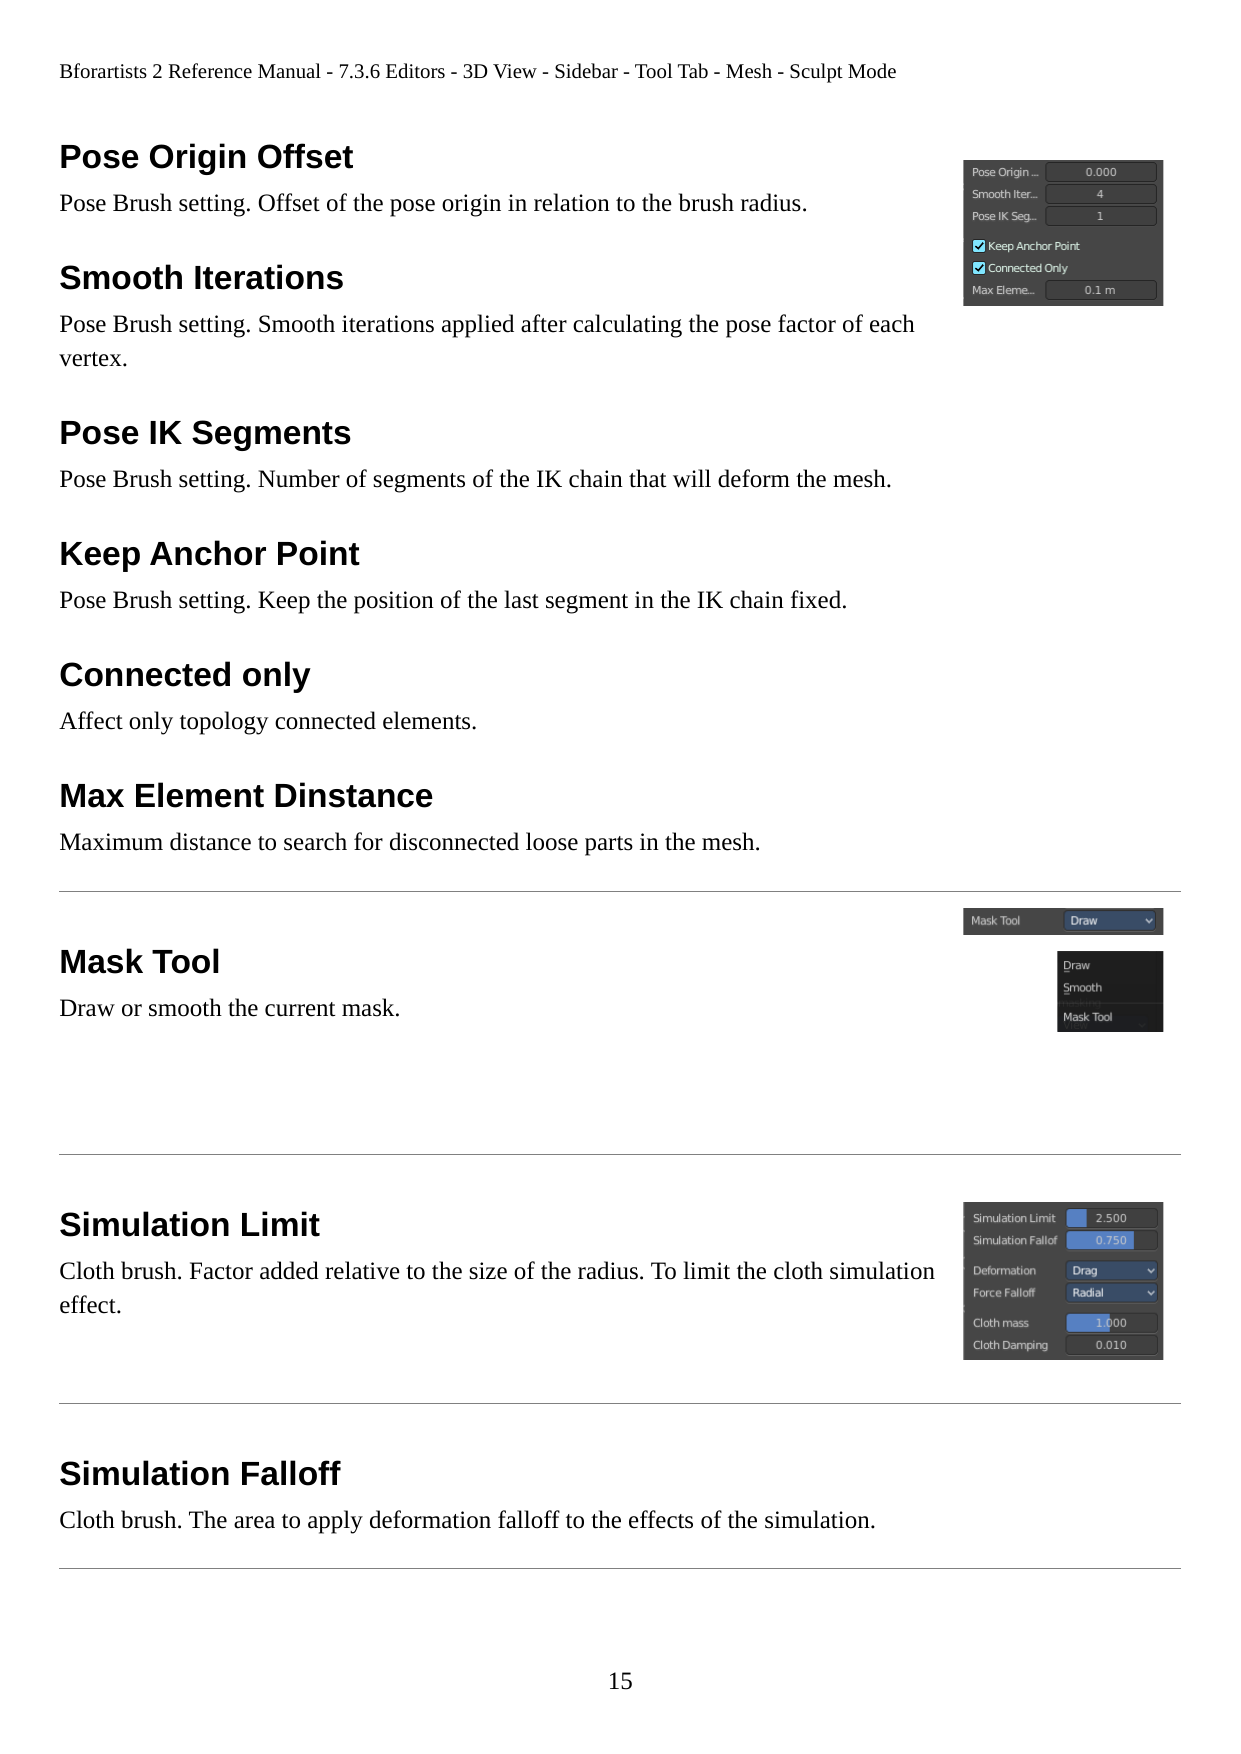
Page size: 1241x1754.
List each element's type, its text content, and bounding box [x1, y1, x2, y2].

subtitle Pose IK Segments [59, 413, 1181, 452]
subtitle Max Element Dinstance [59, 776, 1181, 815]
text Pose Brush setting. Number of segments of the IK chain that will deform the mesh. [59, 464, 1181, 493]
text Pose Brush setting. Smooth iterations applied after calculating the pose factor of each vertex. [59, 309, 1181, 372]
subtitle Simulation Falloff [59, 1454, 1181, 1492]
subtitle Pose Origin Offset [59, 137, 1181, 175]
text Maximum distance to search for disconnected loose parts in the mesh. [59, 827, 1181, 856]
subtitle [1164, 1205, 1181, 1243]
picture [963, 908, 1164, 935]
text Draw or smooth the current mask. [59, 993, 1057, 1021]
text Cloth brush. The area to apply deformation falloff to the effects of the simulation. [59, 1505, 1181, 1533]
subtitle Smooth Iterations [59, 258, 963, 296]
text Cloth brush. Factor added relative to the size of the radius. To limit the cloth simulation effect. [59, 1256, 963, 1319]
text Pose Brush setting. Keep the position of the last segment in the IK chain fixed. [59, 585, 1181, 614]
subtitle Simulation Limit [59, 1205, 963, 1243]
subtitle Connected only [59, 655, 1181, 694]
subtitle Mask Tool [59, 942, 1181, 980]
subtitle Keep Anchor Point [59, 534, 1181, 573]
text Affect only topology connected elements. [59, 706, 1181, 735]
picture [1057, 951, 1164, 1032]
picture [963, 160, 1164, 306]
picture [963, 1202, 1164, 1360]
subtitle [1164, 258, 1181, 296]
text Pose Brush setting. Offset of the pose origin in relation to the brush radius. [59, 188, 963, 217]
